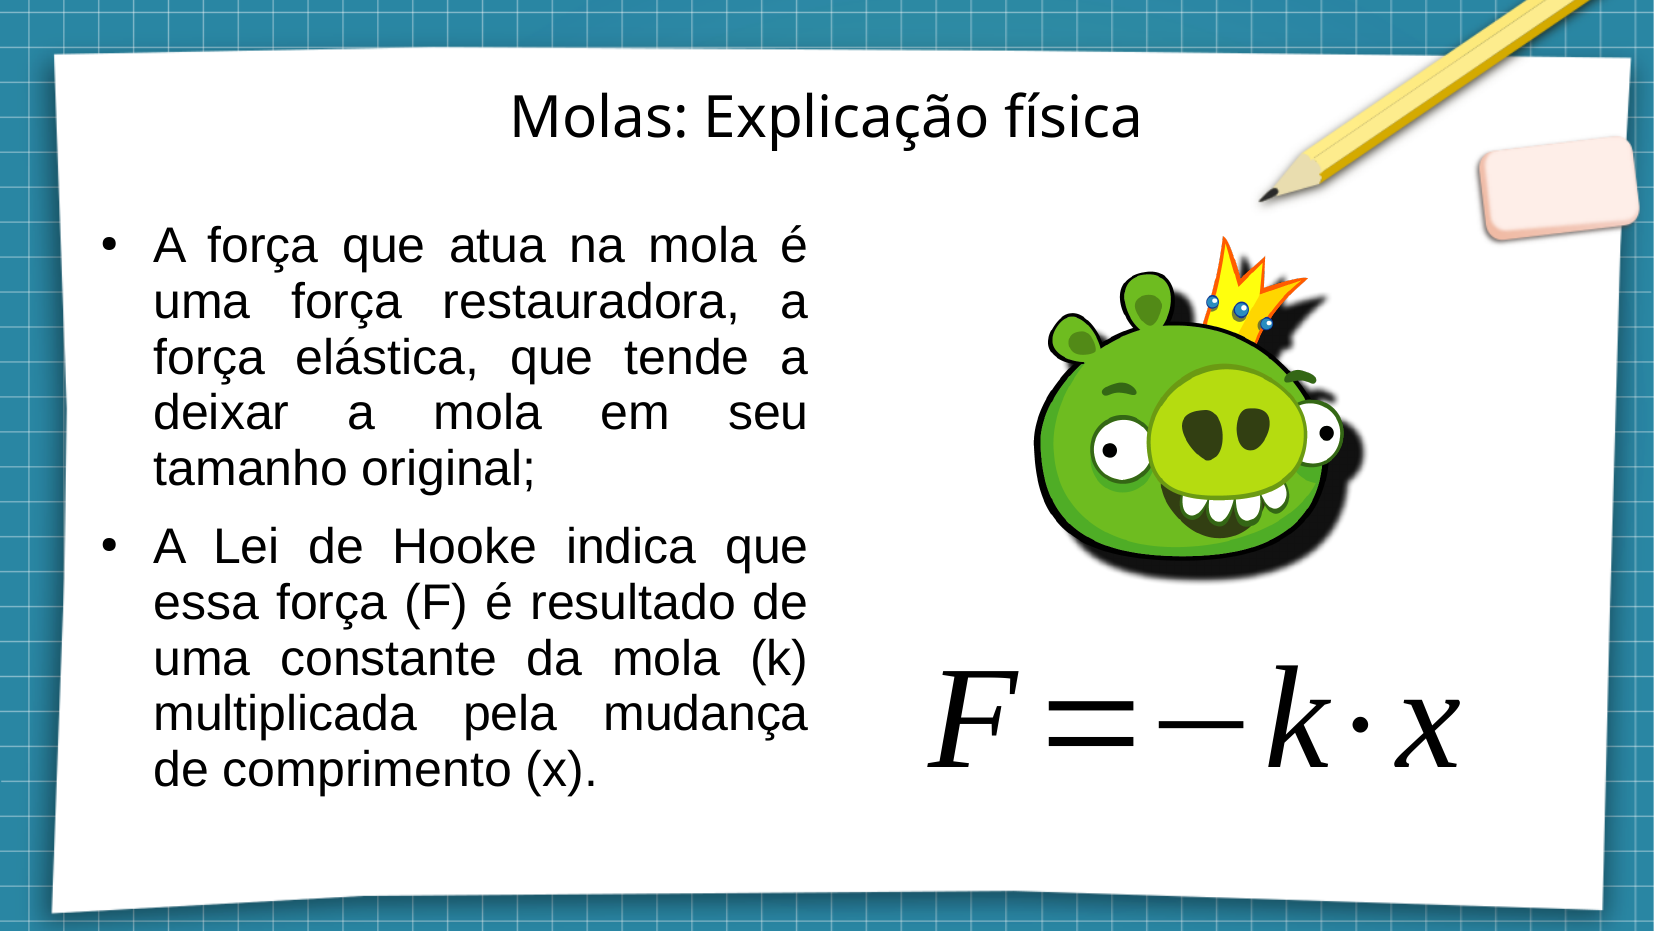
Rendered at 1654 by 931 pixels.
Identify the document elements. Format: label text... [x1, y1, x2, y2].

title Molas: Explicação física [82, 37, 1571, 193]
list A força que atua na mola é uma força restauradora, a força elástica, que tende a deixar a mola em seu tamanho original; A Lei de Hooke indica que essa força (F) é resultado de uma constante da mola (k) multiplicada pela mudança de comprimento (x). [82, 217, 809, 857]
picture [0, 0, 1654, 931]
